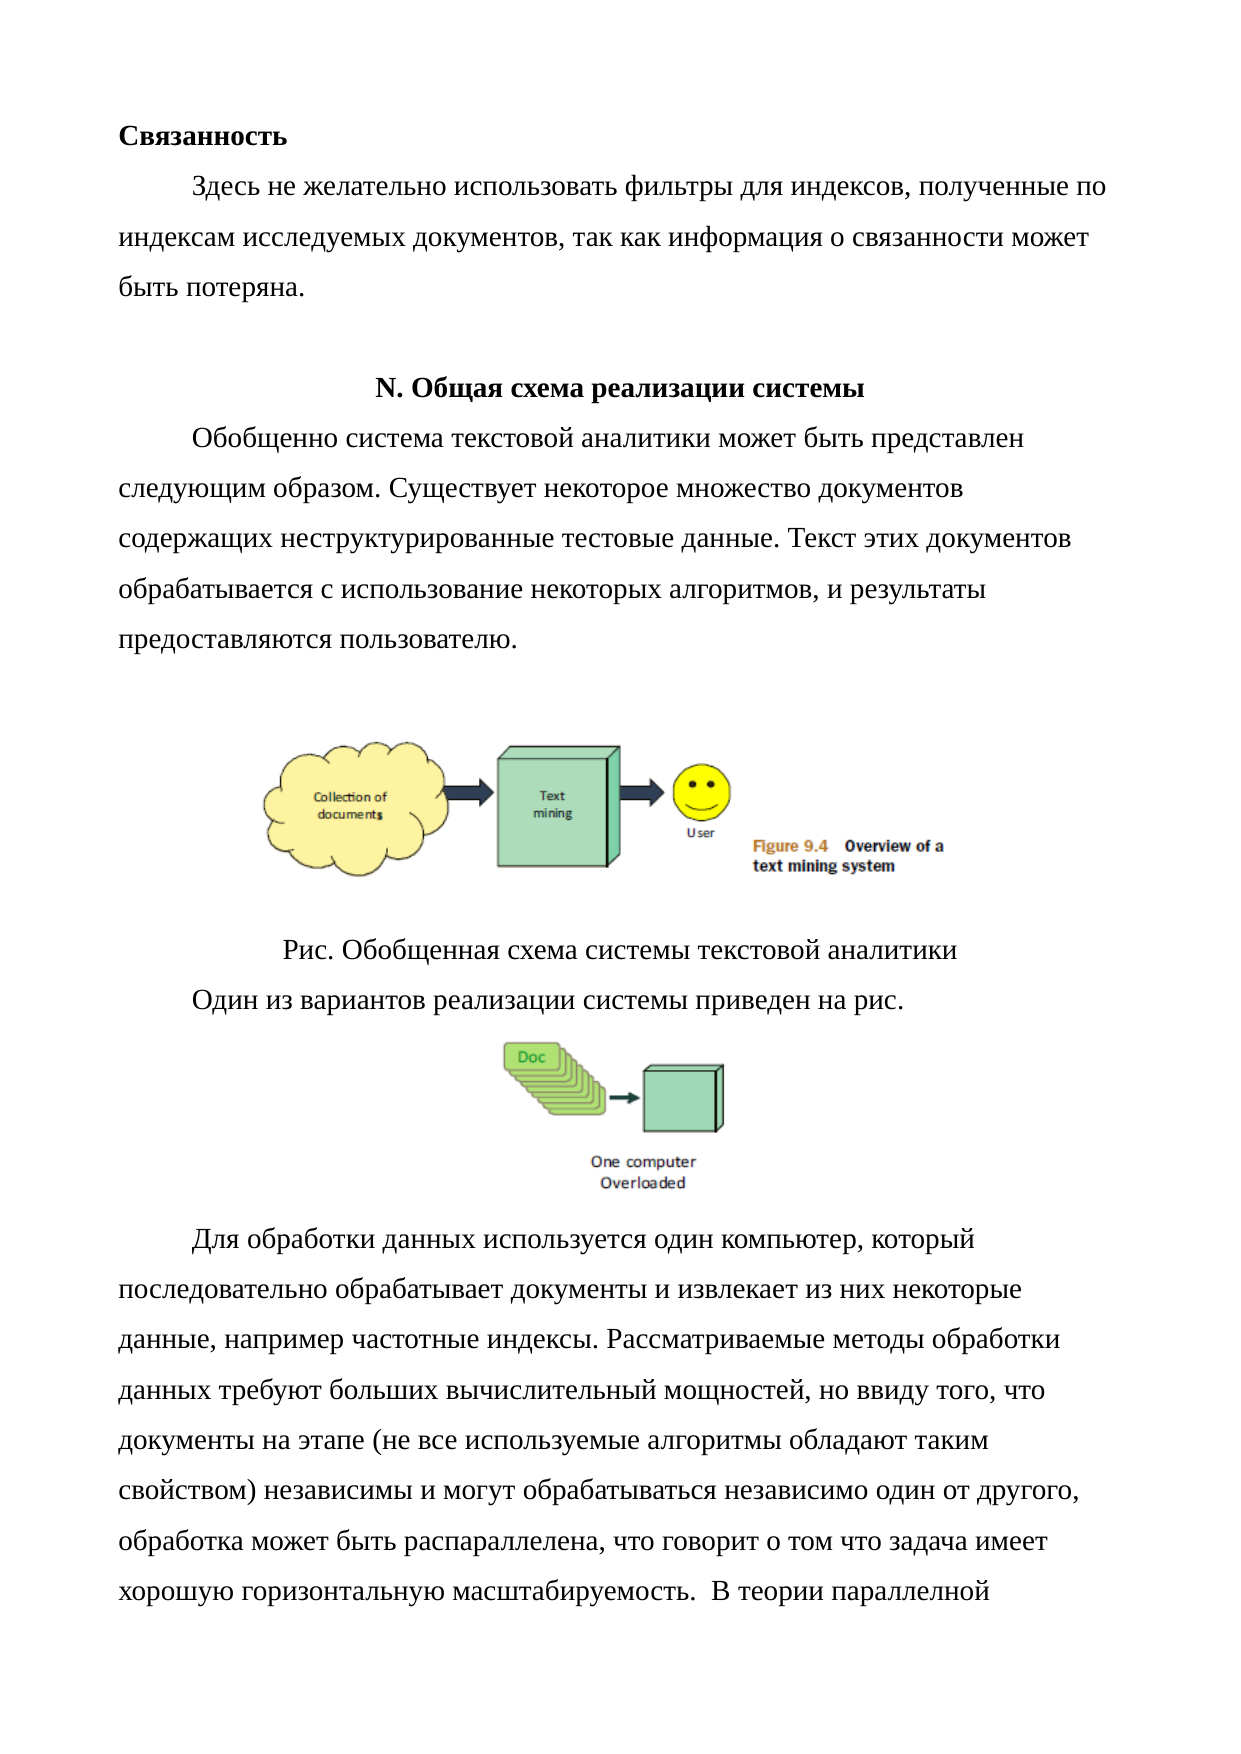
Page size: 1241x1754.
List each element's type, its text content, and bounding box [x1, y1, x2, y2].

text Обобщенно система текстовой аналитики может быть представлен следующим образом. Существует некоторое множество документов содержащих неструктурированные тестовые данные. Текст этих документов обрабатывается с использование некоторых алгоритмов, и результаты предоставляются пользователю. [118, 420, 1122, 655]
text Для обработки данных используется один компьютер, который последовательно обрабатывает документы и извлекает из них некоторые данные, например частотные индексы. Рассматриваемые методы обработки данных требуют больших вычислительный мощностей, но ввиду того, что документы на этапе (не все используемые алгоритмы обладают таким свойством) независимы и могут обрабатываться независимо один от другого, обработка может быть распараллелена, что говорит о том что задача имеет хорошую горизонтальную масштабируемость. В теории параллелной [118, 1033, 1122, 1607]
text Рис. Обобщенная схема системы текстовой аналитики [118, 722, 1122, 966]
text Связанность [118, 118, 1122, 152]
text Здесь не желательно использовать фильтры для индексов, полученные по индексам исследуемых документов, так как информация о связанности может быть потеряна. [118, 168, 1122, 303]
text N. Общая схема реализации системы [118, 370, 1122, 403]
text Один из вариантов реализации системы приведен на рис. [118, 982, 1122, 1016]
